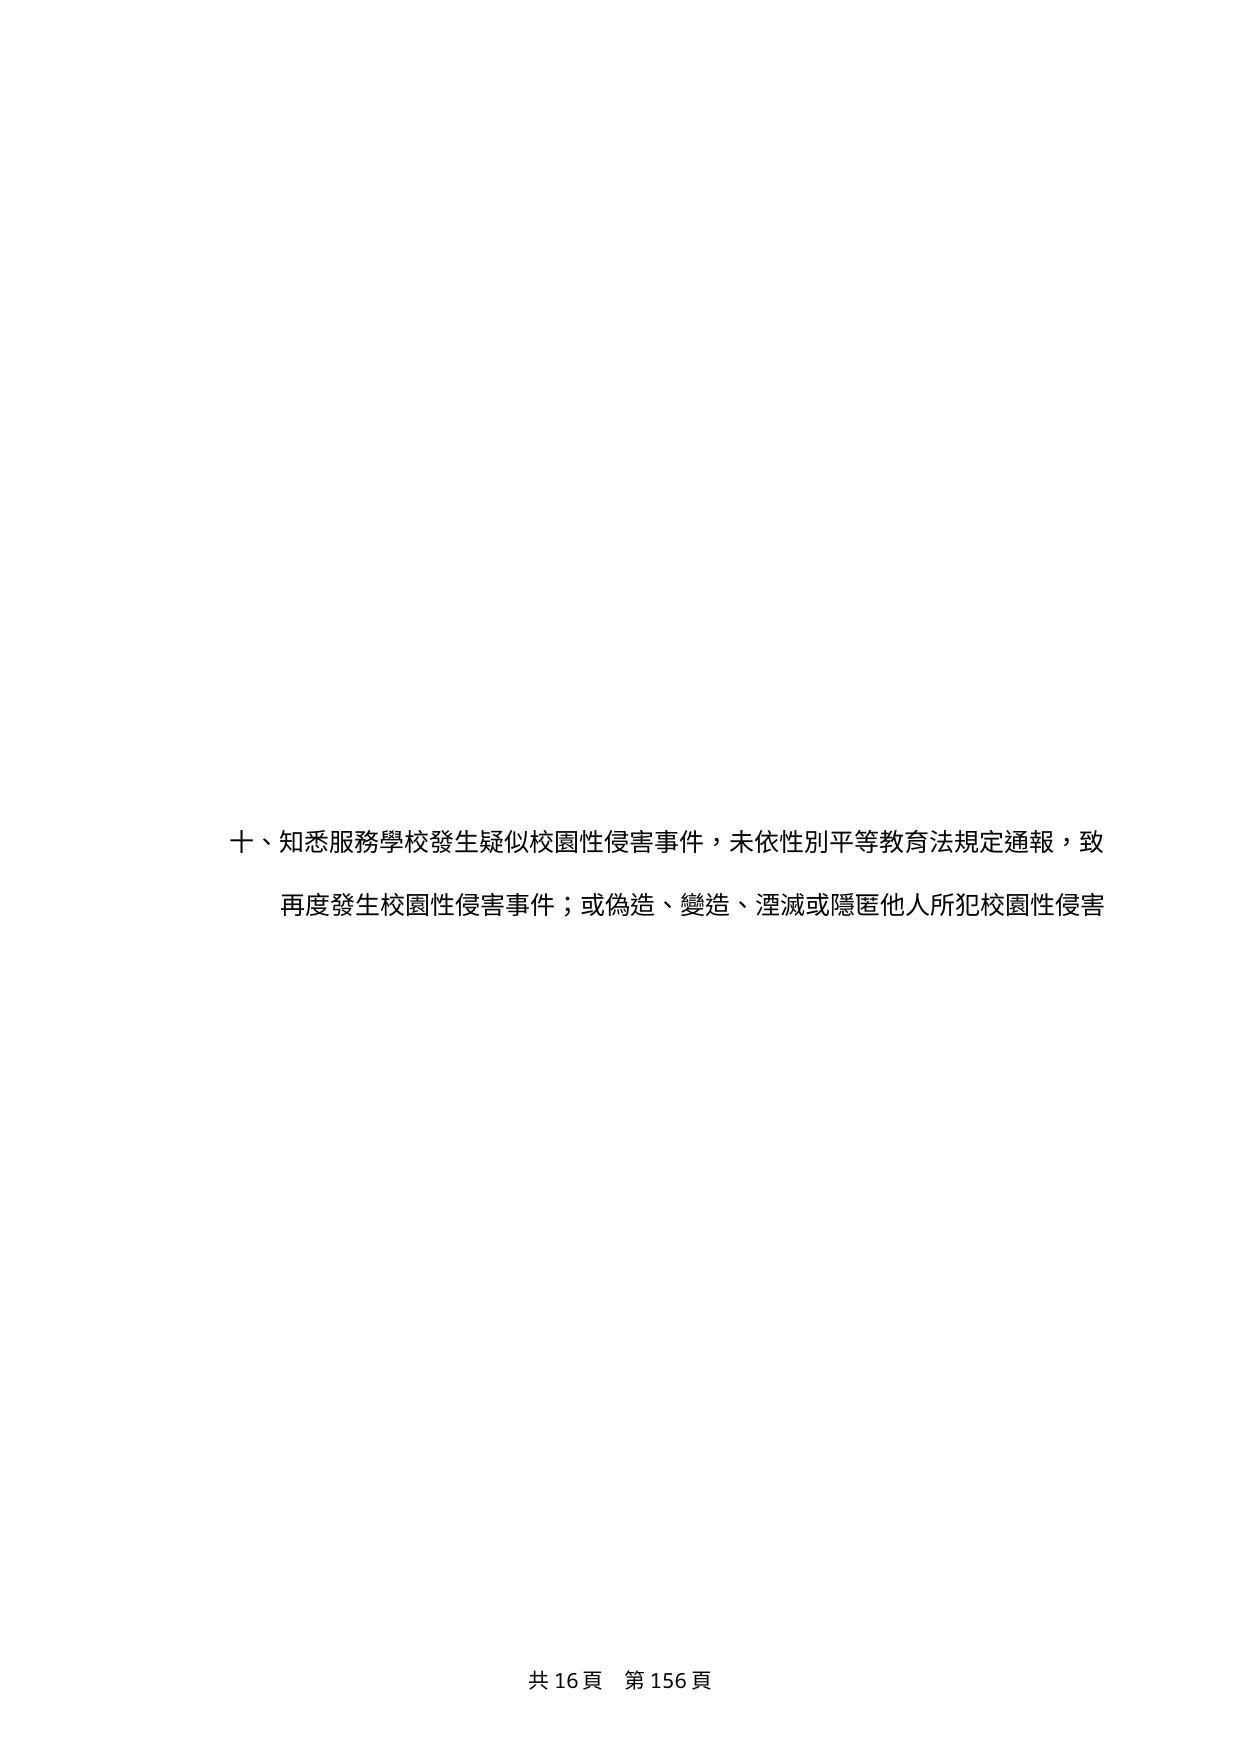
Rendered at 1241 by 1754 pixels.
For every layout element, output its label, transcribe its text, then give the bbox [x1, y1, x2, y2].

text 十、知悉服務學校發生疑似校園性侵害事件，未依性別平等教育法規定通報，致再度發生校園性侵害事件；或偽造、變造、湮滅或隱匿他人所犯校園性侵害 [229, 799, 1122, 924]
